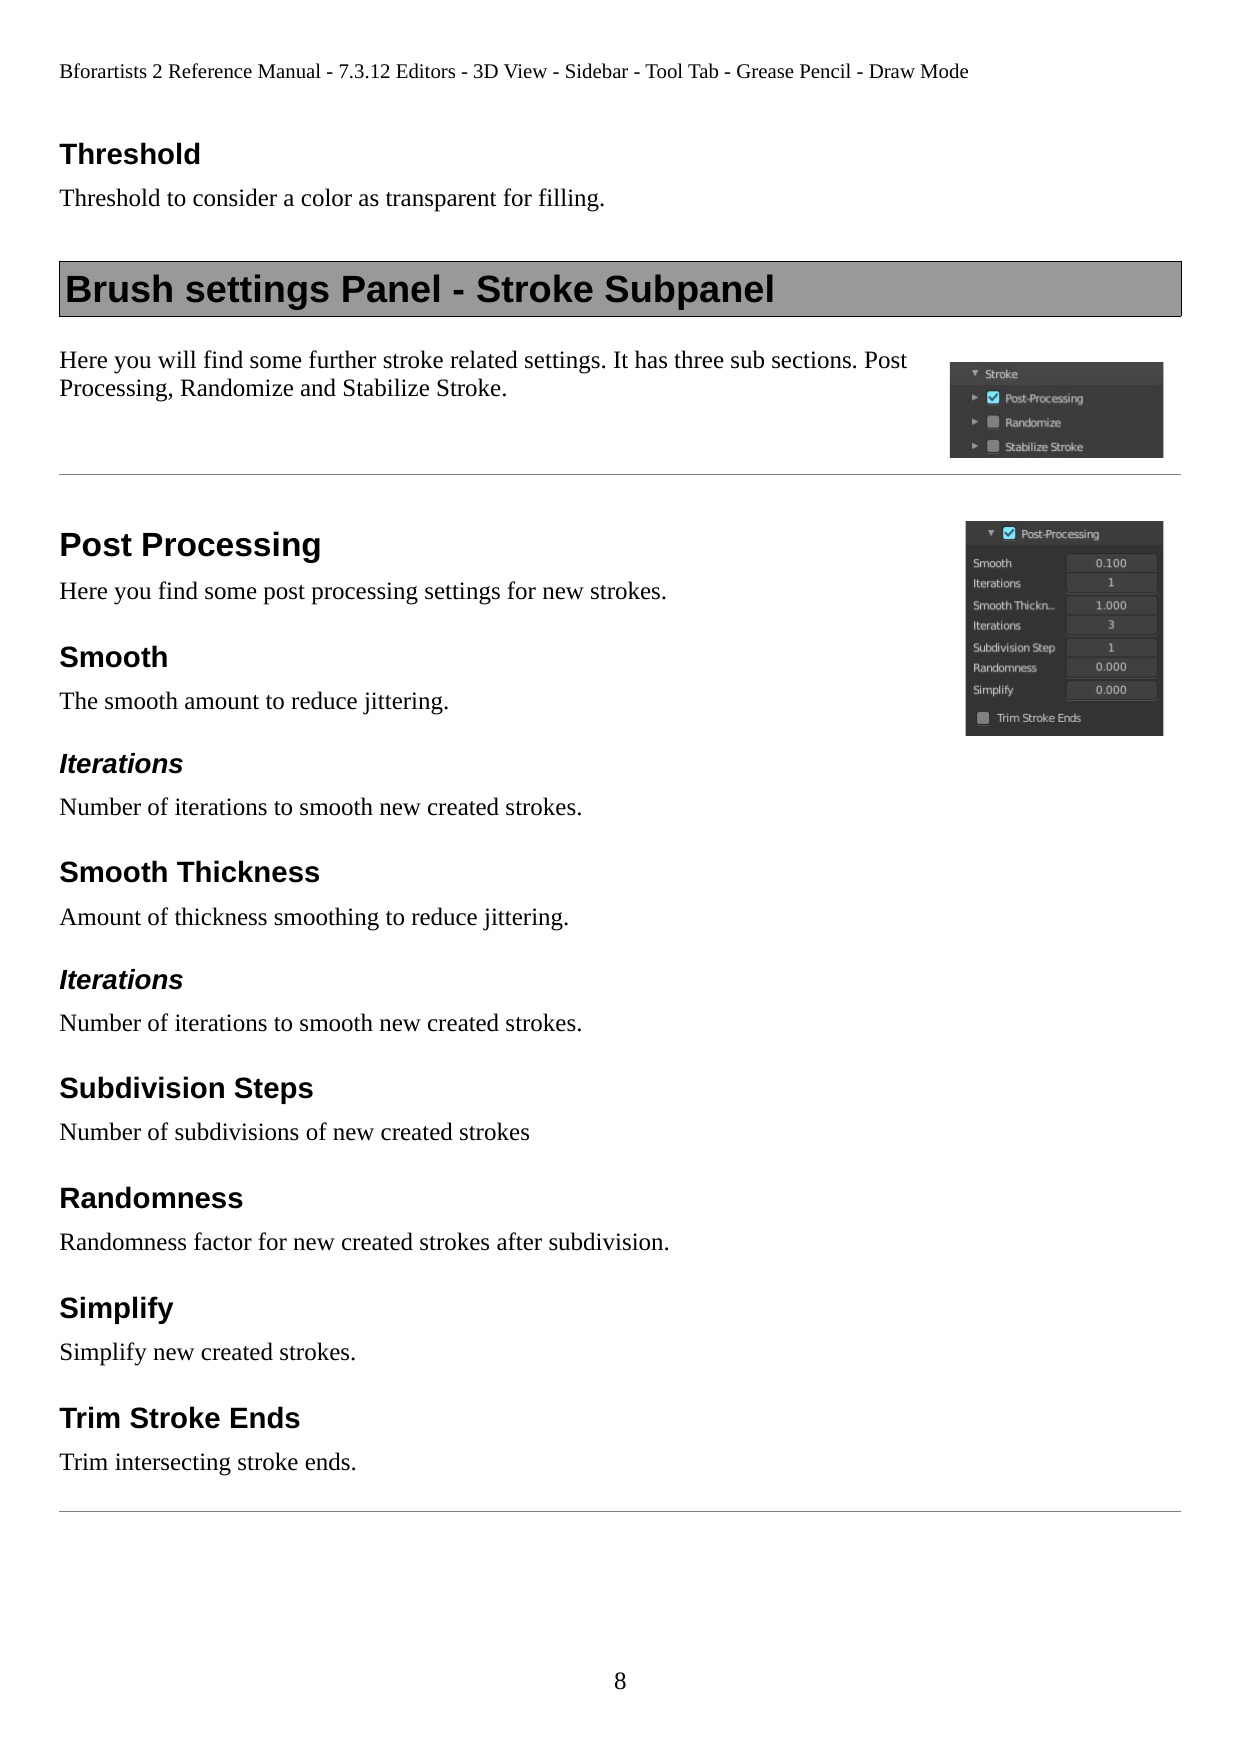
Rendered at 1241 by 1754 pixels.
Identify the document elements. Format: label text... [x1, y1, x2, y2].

table_header Brush settings Panel - Stroke Subpanel [60, 262, 1181, 316]
text Number of subdivisions of new created strokes [59, 1117, 1181, 1146]
text Number of iterations to smooth new created strokes. [59, 1008, 1181, 1036]
subtitle Iterations [59, 963, 1181, 995]
subtitle Randomness [59, 1181, 1181, 1215]
text Simplify new created strokes. [59, 1337, 1181, 1366]
text Trim intersecting stroke ends. [59, 1447, 1181, 1476]
picture [965, 521, 1164, 736]
subtitle Subdivision Steps [59, 1071, 1181, 1105]
text The smooth amount to reduce jittering. [59, 686, 965, 714]
text Threshold to consider a color as transparent for filling. [59, 183, 1181, 212]
picture [949, 362, 1164, 458]
subtitle Smooth [59, 639, 965, 673]
text Here you find some post processing settings for new strokes. [59, 576, 965, 605]
subtitle Simplify [59, 1291, 1181, 1325]
text Amount of thickness smoothing to reduce jittering. [59, 902, 1181, 930]
text Number of iterations to smooth new created strokes. [59, 792, 1181, 821]
subtitle Threshold [59, 137, 1181, 170]
subtitle [1164, 525, 1181, 563]
text Randomness factor for new created strokes after subdivision. [59, 1227, 1181, 1256]
subtitle Smooth Thickness [59, 855, 1181, 889]
subtitle Post Processing [59, 525, 965, 563]
subtitle [1164, 639, 1181, 673]
subtitle Iterations [59, 747, 1181, 779]
subtitle Trim Stroke Ends [59, 1401, 1181, 1435]
text Here you will find some further stroke related settings. It has three sub sections. Post Processing, Randomize and Stabilize Stroke. [59, 345, 1181, 402]
